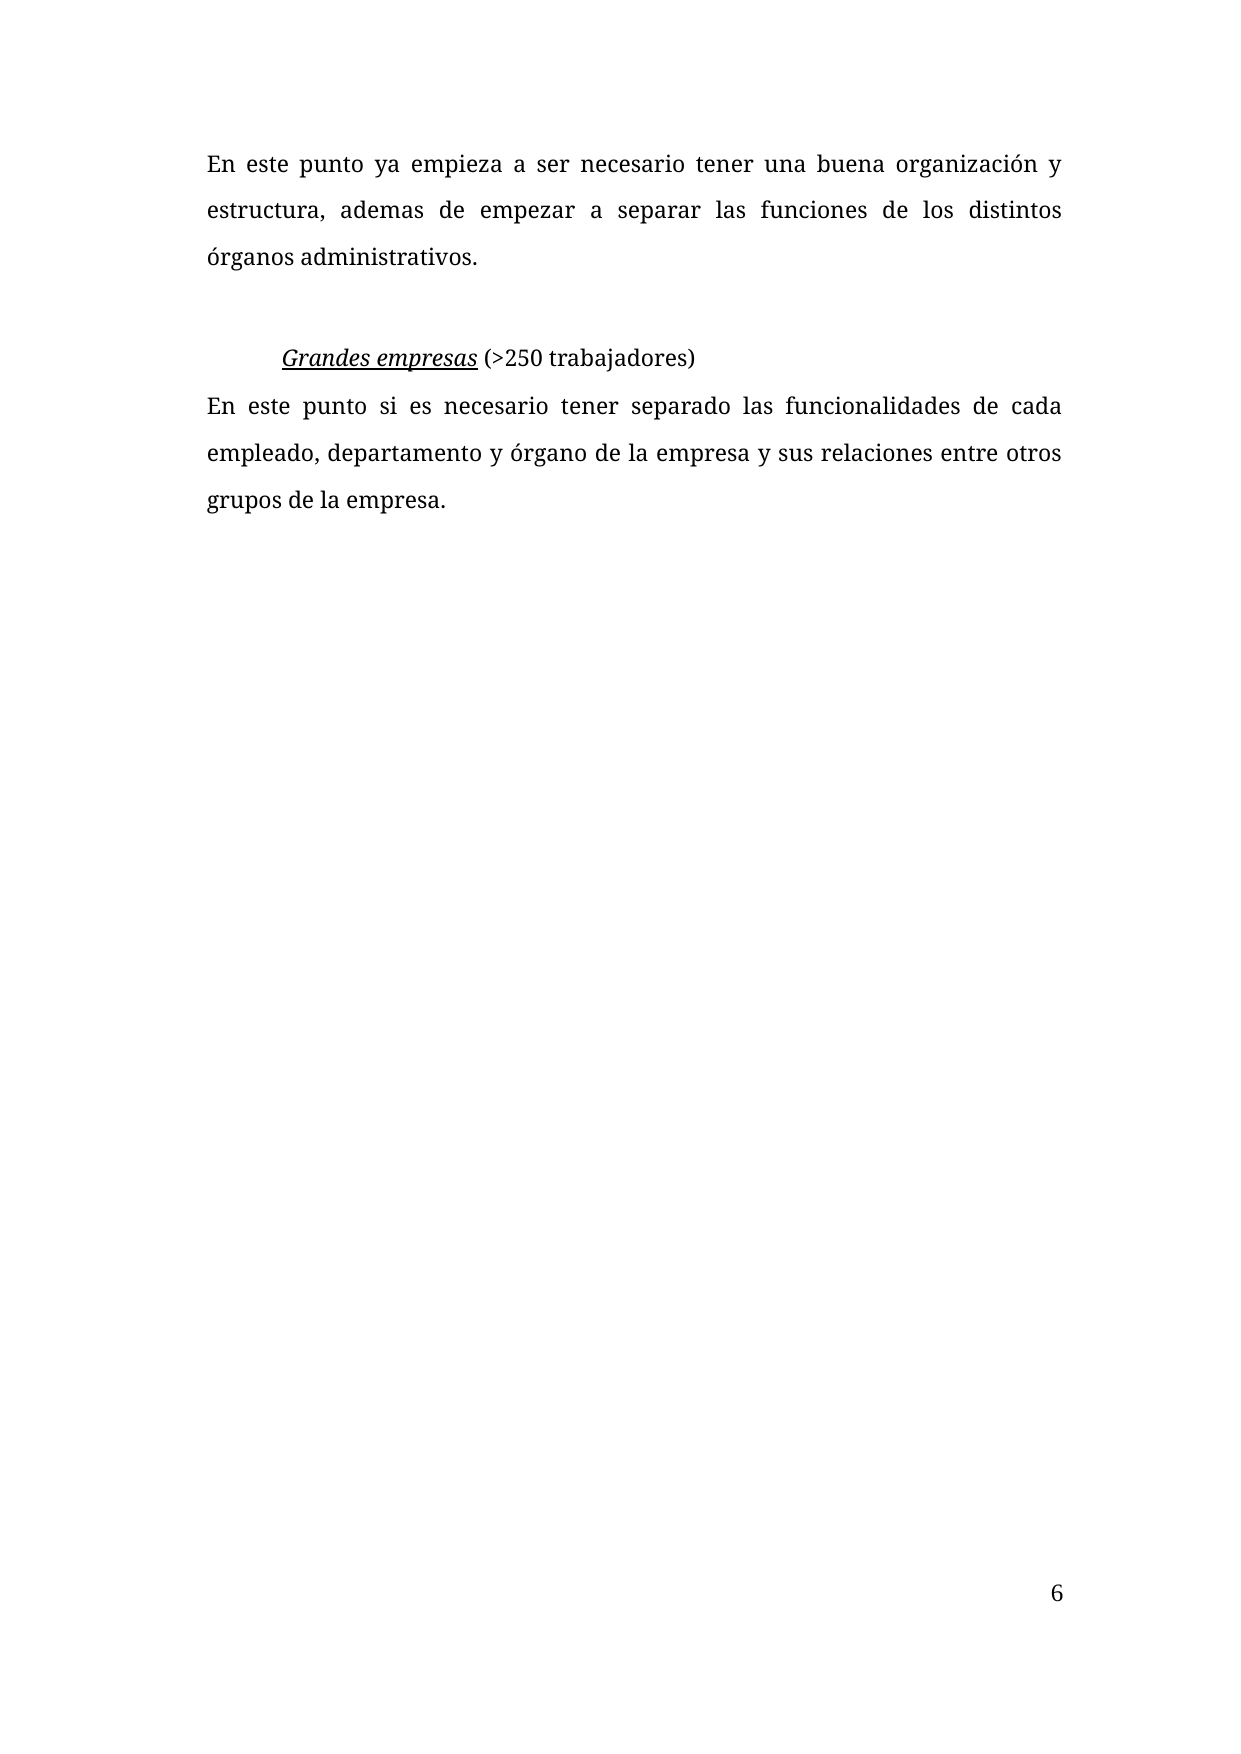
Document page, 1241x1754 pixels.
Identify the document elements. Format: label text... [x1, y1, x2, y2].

text En este punto si es necesario tener separado las funcionalidades de cada empleado, departamento y órgano de la empresa y sus relaciones entre otros grupos de la empresa. [207, 390, 1063, 515]
text Grandes empresas (>250 trabajadores) [207, 339, 1063, 373]
text En este punto ya empieza a ser necesario tener una buena organización y estructura, ademas de empezar a separar las funciones de los distintos órganos administrativos. [207, 148, 1063, 273]
